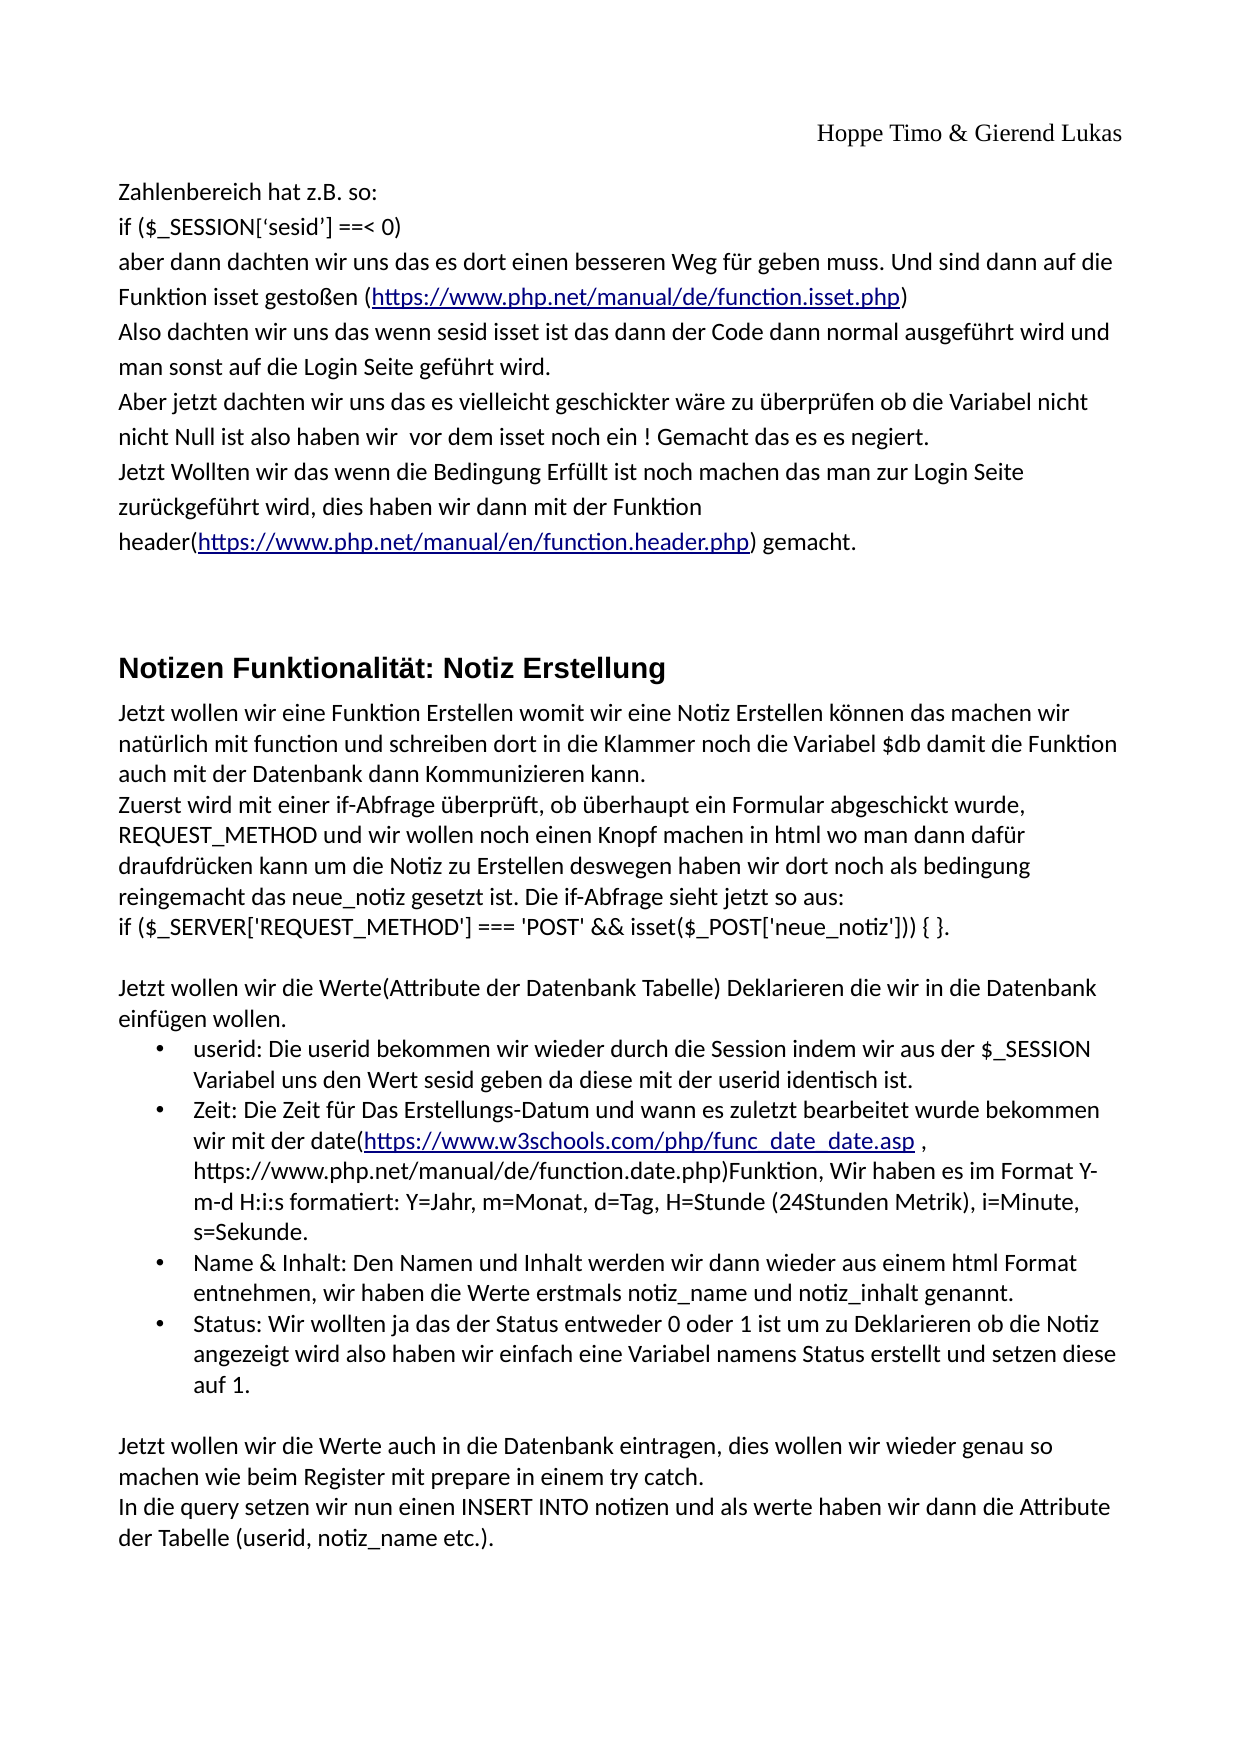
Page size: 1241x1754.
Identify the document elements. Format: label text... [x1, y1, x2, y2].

subtitle Notizen Funktionalität: Notiz Erstellung [118, 651, 1122, 685]
text Zahlenbereich hat z.B. so: if ($_SESSION[‘sesid’] ==< 0) aber dann dachten wir uns das es dort einen besseren Weg für geben muss. Und sind dann auf die Funktion isset gestoßen (https://www.php.net/manual/de/function.isset.php) Also dachten wir uns das wenn sesid isset ist das dann der Code dann normal ausgeführt wird und man sonst auf die Login Seite geführt wird. Aber jetzt dachten wir uns das es vielleicht geschickter wäre zu überprüfen ob die Variabel nicht nicht Null ist also haben wir vor dem isset noch ein ! Gemacht das es es negiert. Jetzt Wollten wir das wenn die Bedingung Erfüllt ist noch machen das man zur Login Seite zurückgeführt wird, dies haben wir dann mit der Funktion header(https://www.php.net/manual/en/function.header.php) gemacht. [118, 176, 1122, 557]
list Zeit: Die Zeit für Das Erstellungs-Datum und wann es zuletzt bearbeitet wurde bekommen wir mit der date(https://www.w3schools.com/php/func_date_date.asp , https://www.php.net/manual/de/function.date.php)Funktion, Wir haben es im Format Y-m-d H:i:s formatiert: Y=Jahr, m=Monat, d=Tag, H=Stunde (24Stunden Metrik), i=Minute, s=Sekunde. [156, 1094, 1122, 1247]
list Status: Wir wollten ja das der Status entweder 0 oder 1 ist um zu Deklarieren ob die Notiz angezeigt wird also haben wir einfach eine Variabel namens Status erstellt und setzen diese auf 1. [156, 1308, 1122, 1399]
text Jetzt wollen wir die Werte(Attribute der Datenbank Tabelle) Deklarieren die wir in die Datenbank einfügen wollen. [118, 942, 1122, 1033]
list Name & Inhalt: Den Namen und Inhalt werden wir dann wieder aus einem html Format entnehmen, wir haben die Werte erstmals notiz_name und notiz_inhalt genannt. [156, 1247, 1122, 1308]
text Jetzt wollen wir die Werte auch in die Datenbank eintragen, dies wollen wir wieder genau so machen wie beim Register mit prepare in einem try catch. In die query setzen wir nun einen INSERT INTO notizen und als werte haben wir dann die Attribute der Tabelle (userid, notiz_name etc.). [118, 1430, 1122, 1552]
text Jetzt wollen wir eine Funktion Erstellen womit wir eine Notiz Erstellen können das machen wir natürlich mit function und schreiben dort in die Klammer noch die Variabel $db damit die Funktion auch mit der Datenbank dann Kommunizieren kann. Zuerst wird mit einer if-Abfrage überprüft, ob überhaupt ein Formular abgeschickt wurde, REQUEST_METHOD und wir wollen noch einen Knopf machen in html wo man dann dafür draufdrücken kann um die Notiz zu Erstellen deswegen haben wir dort noch als bedingung reingemacht das neue_notiz gesetzt ist. Die if-Abfrage sieht jetzt so aus: if ($_SERVER['REQUEST_METHOD'] === 'POST' && isset($_POST['neue_notiz'])) { }. [118, 698, 1122, 942]
list userid: Die userid bekommen wir wieder durch die Session indem wir aus der $_SESSION Variabel uns den Wert sesid geben da diese mit der userid identisch ist. [156, 1033, 1122, 1094]
